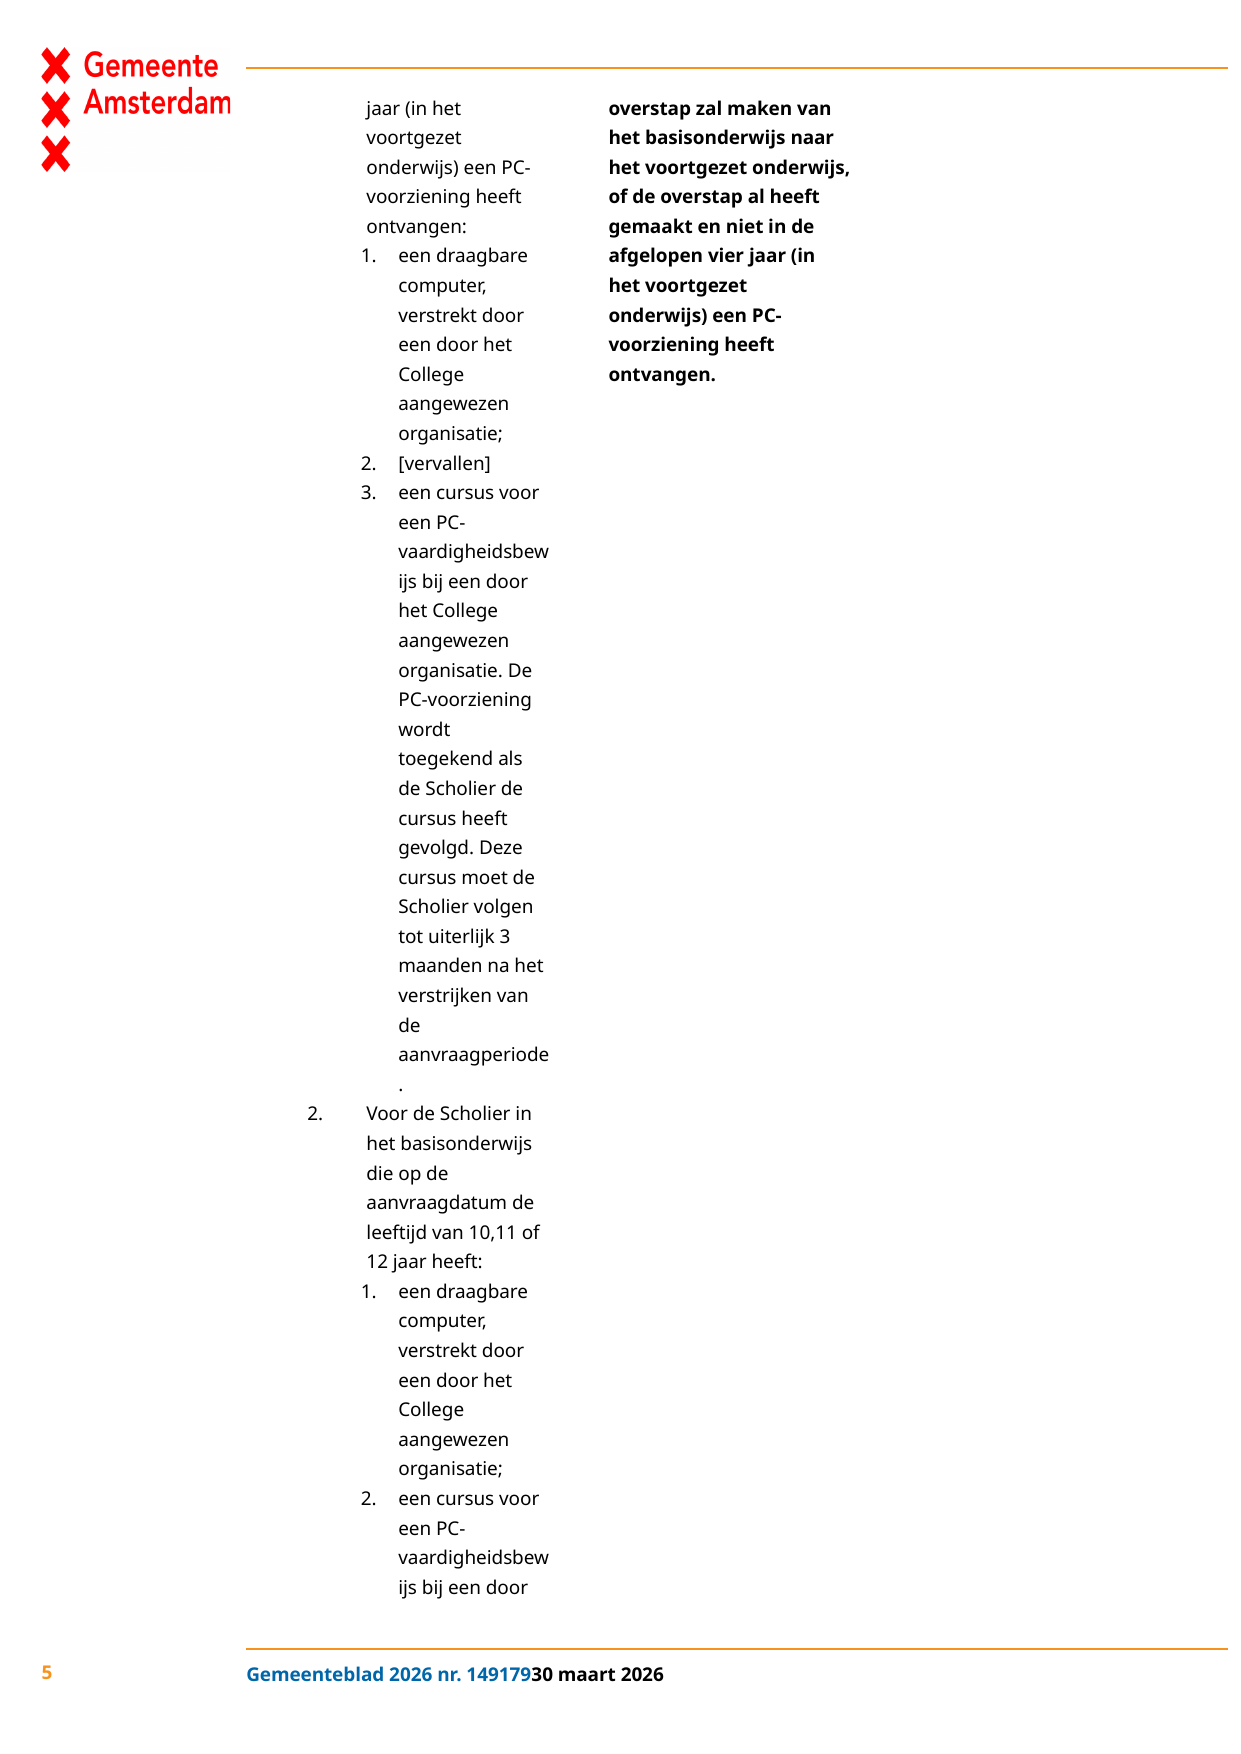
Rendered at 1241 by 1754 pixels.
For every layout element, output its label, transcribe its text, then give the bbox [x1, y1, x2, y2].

table_cell jaar (in het voortgezet onderwijs) een PC-voorziening heeft ontvangen: een draagbare computer, verstrekt door een door het College aangewezen organisatie; [vervallen] een cursus voor een PC-vaardigheidsbewijs bij een door het College aangewezen organisatie. De PC-voorziening wordt toegekend als de Scholier de cursus heeft gevolgd. Deze cursus moet de Scholier volgen tot uiterlijk 3 maanden na het verstrijken van de aanvraagperiode. Voor de Scholier in het basisonderwijs die op de aanvraagdatum de leeftijd van 10,11 of 12 jaar heeft: een draagbare computer, verstrekt door een door het College aangewezen organisatie; een cursus voor een PC-vaardigheidsbewijs bij een door [248, 95, 549, 1600]
table_cell [850, 95, 1152, 1600]
table_cell overstap zal maken van het basisonderwijs naar het voortgezet onderwijs, of de overstap al heeft gemaakt en niet in de afgelopen vier jaar (in het voortgezet onderwijs) een PC-voorziening heeft ontvangen. [549, 95, 850, 1600]
picture [41, 47, 231, 172]
